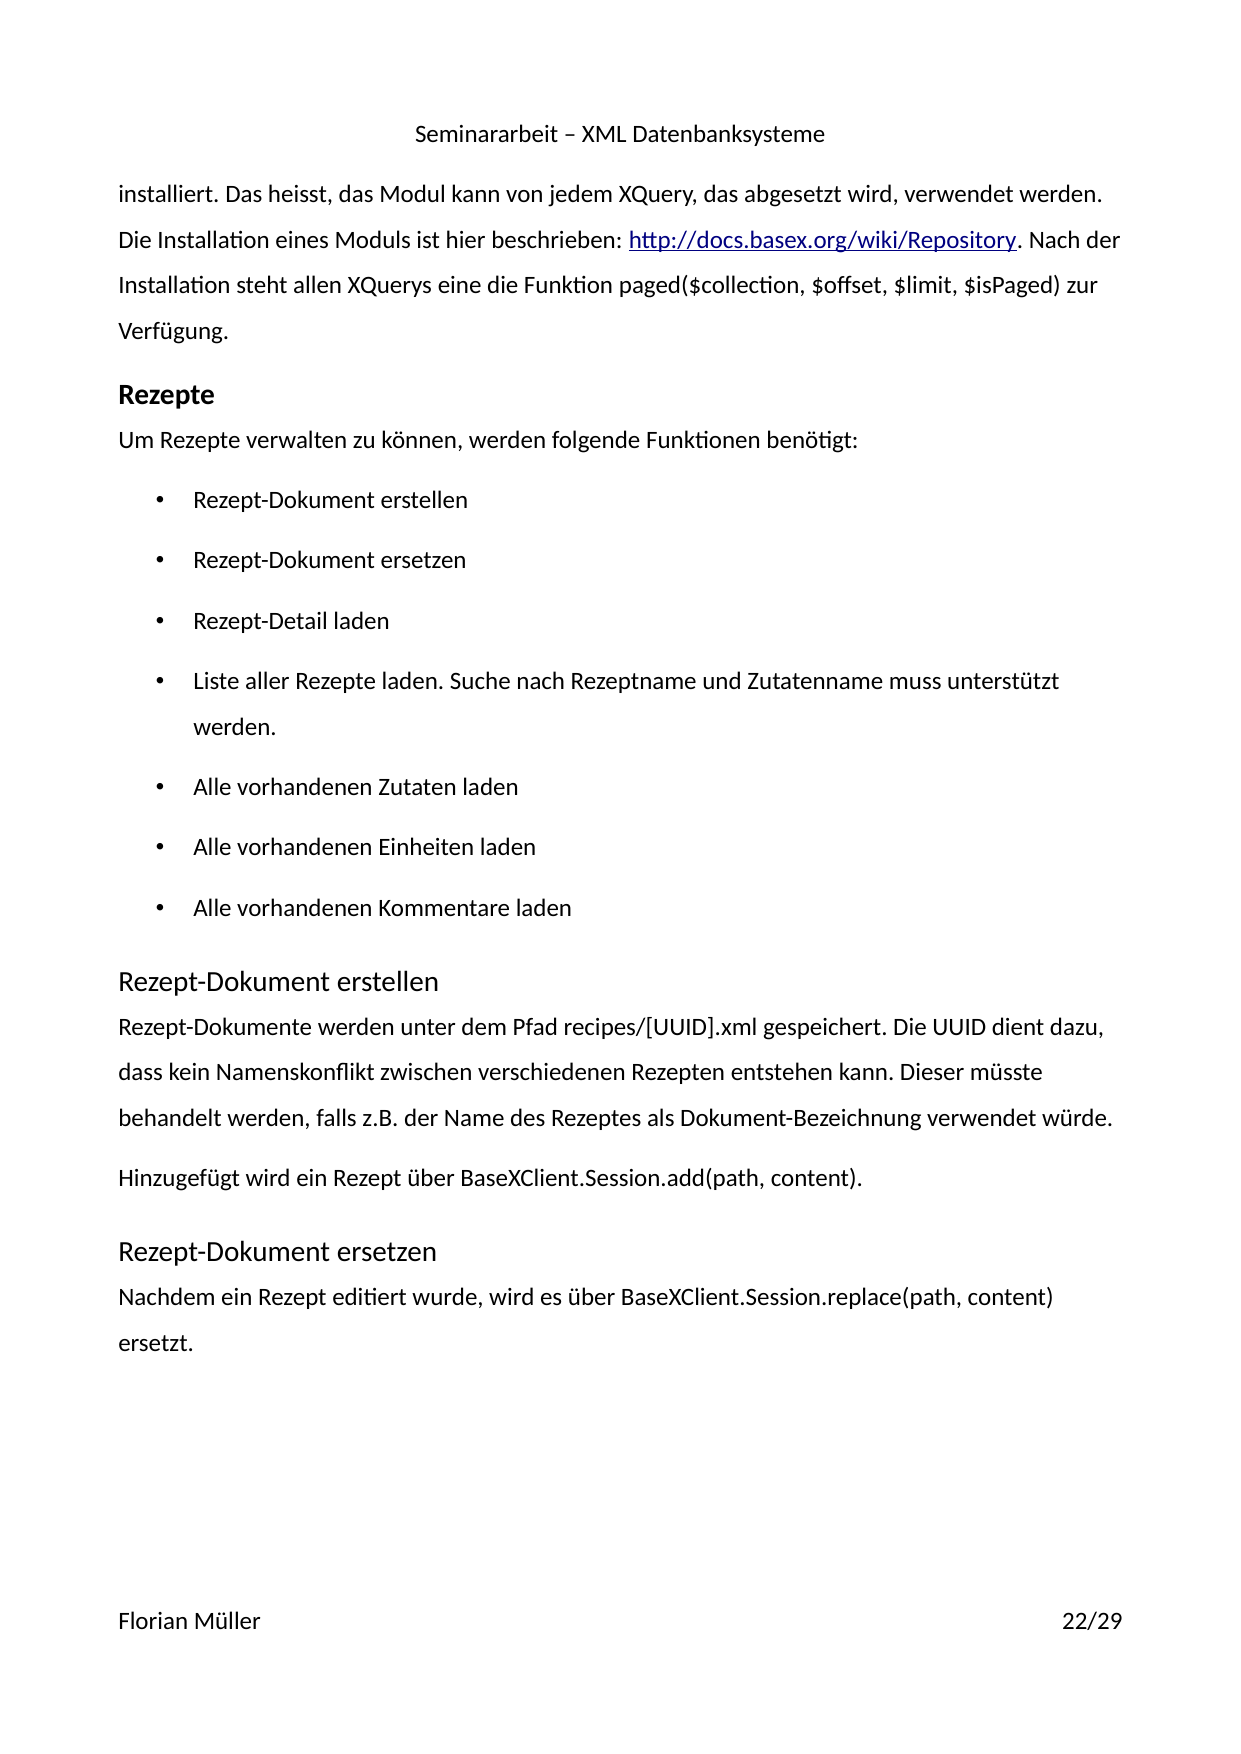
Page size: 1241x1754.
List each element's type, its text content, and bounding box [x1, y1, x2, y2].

subtitle Rezept-Dokument ersetzen [118, 1233, 1122, 1269]
subtitle Rezepte [118, 376, 1122, 411]
list Rezept-Detail laden [156, 605, 1122, 635]
list Alle vorhandenen Zutaten laden [156, 771, 1122, 802]
text Um Rezepte verwalten zu können, werden folgende Funktionen benötigt: [118, 424, 1122, 454]
text Rezept-Dokumente werden unter dem Pfad recipes/[UUID].xml gespeichert. Die UUID dient dazu, dass kein Namenskonflikt zwischen verschiedenen Rezepten entstehen kann. Dieser müsste behandelt werden, falls z.B. der Name des Rezeptes als Dokument-Bezeichnung verwendet würde. [118, 1011, 1122, 1133]
text Nachdem ein Rezept editiert wurde, wird es über BaseXClient.Session.replace(path, content) ersetzt. [118, 1281, 1122, 1358]
text installiert. Das heisst, das Modul kann von jedem XQuery, das abgesetzt wird, verwendet werden. Die Installation eines Moduls ist hier beschrieben: http://docs.basex.org/wiki/Repository. Nach der Installation steht allen XQuerys eine die Funktion paged($collection, $offset, $limit, $isPaged) zur Verfügung. [118, 178, 1122, 346]
list Alle vorhandenen Einheiten laden [156, 832, 1122, 862]
text Hinzugefügt wird ein Rezept über BaseXClient.Session.add(path, content). [118, 1162, 1122, 1193]
list Rezept-Dokument erstellen [156, 484, 1122, 515]
subtitle Rezept-Dokument erstellen [118, 963, 1122, 998]
list Liste aller Rezepte laden. Suche nach Rezeptname und Zutatenname muss unterstützt werden. [156, 665, 1122, 741]
list Alle vorhandenen Kommentare laden [156, 892, 1122, 922]
list Rezept-Dokument ersetzen [156, 544, 1122, 575]
